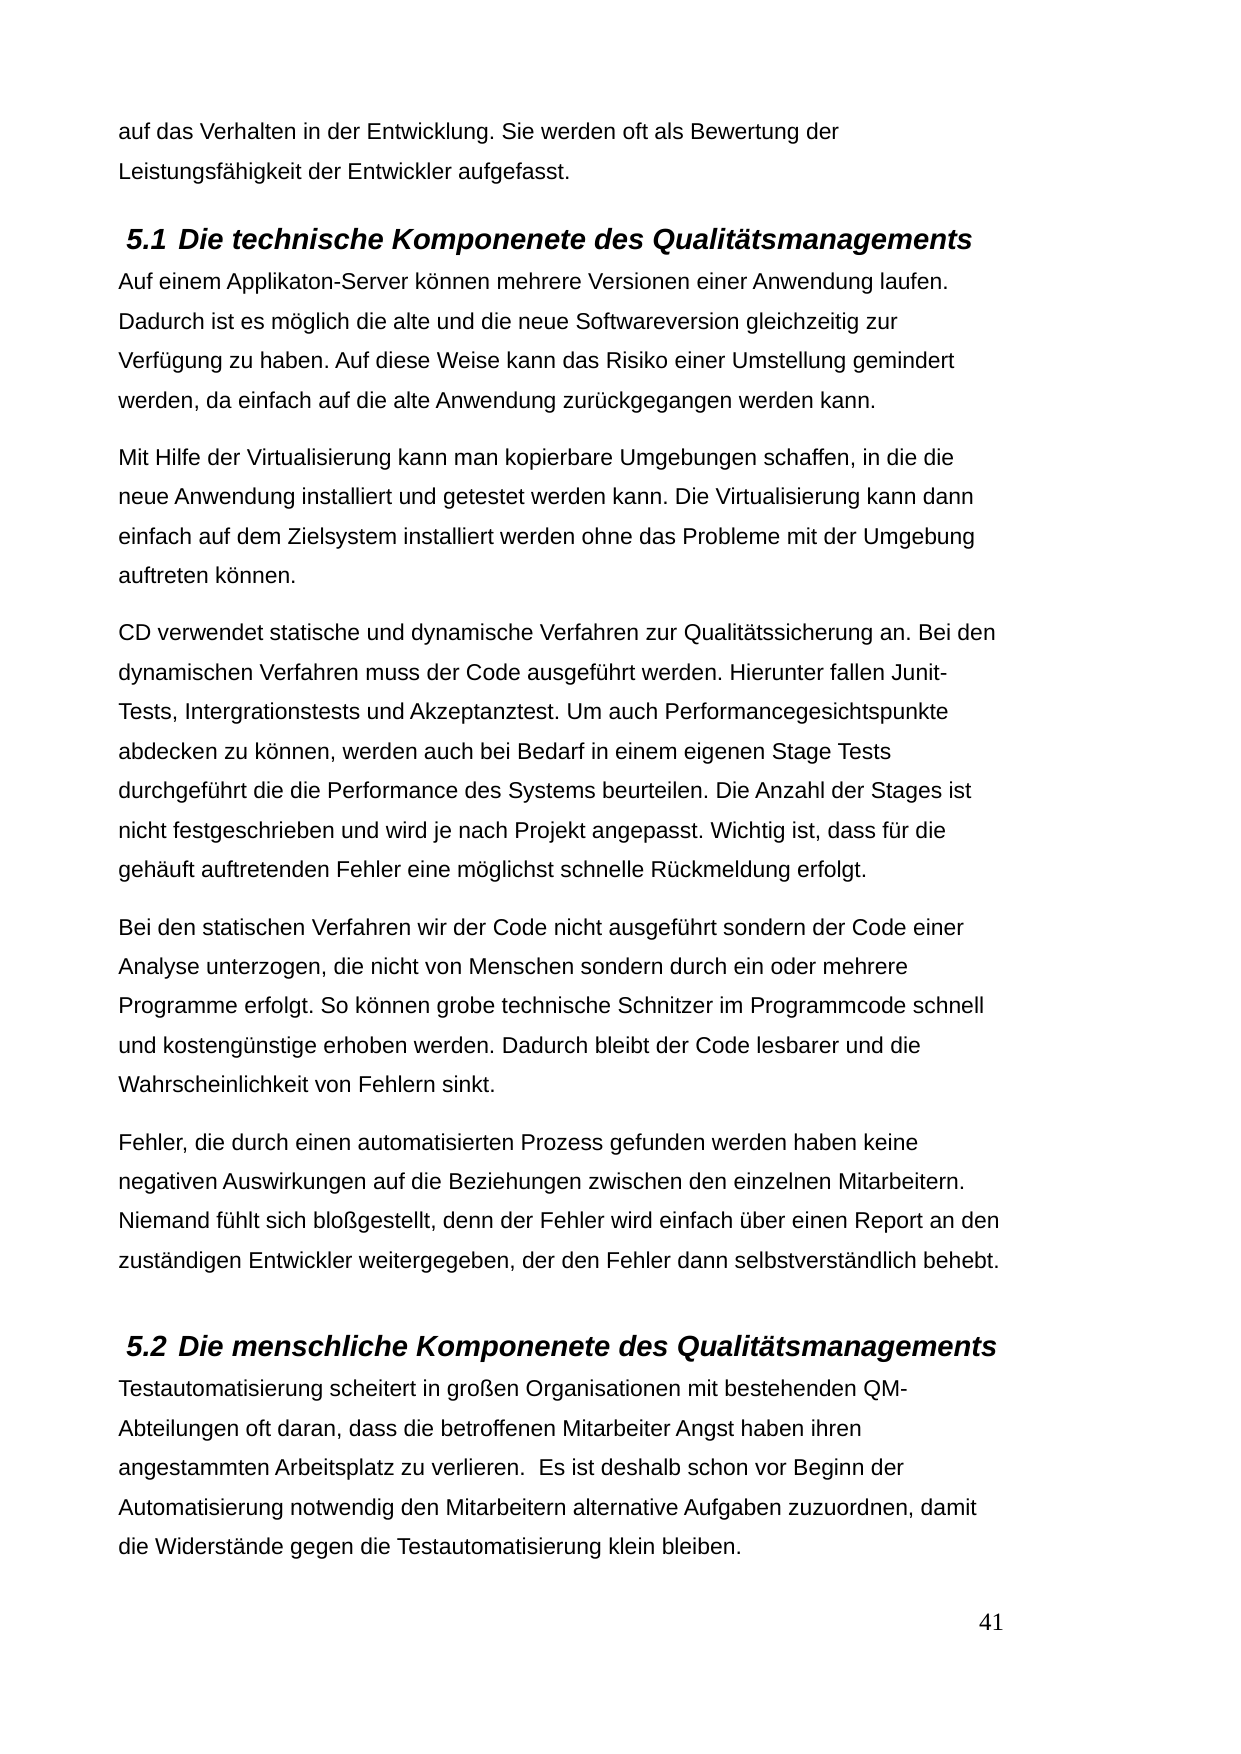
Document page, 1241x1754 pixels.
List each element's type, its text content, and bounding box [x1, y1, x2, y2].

text auf das Verhalten in der Entwicklung. Sie werden oft als Bewertung der Leistungsfähigkeit der Entwickler aufgefasst. [118, 118, 1004, 184]
text Fehler, die durch einen automatisierten Prozess gefunden werden haben keine negativen Auswirkungen auf die Beziehungen zwischen den einzelnen Mitarbeitern. Niemand fühlt sich bloßgestellt, denn der Fehler wird einfach über einen Report an den zuständigen Entwickler weitergegeben, der den Fehler dann selbstverständlich behebt. [118, 1128, 1004, 1273]
text Auf einem Applikaton-Server können mehrere Versionen einer Anwendung laufen. Dadurch ist es möglich die alte und die neue Softwareversion gleichzeitig zur Verfügung zu haben. Auf diese Weise kann das Risiko einer Umstellung gemindert werden, da einfach auf die alte Anwendung zurückgegangen werden kann. [118, 268, 1004, 413]
text CD verwendet statische und dynamische Verfahren zur Qualitätssicherung an. Bei den dynamischen Verfahren muss der Code ausgeführt werden. Hierunter fallen Junit-Tests, Intergrationstests und Akzeptanztest. Um auch Performancegesichtspunkte abdecken zu können, werden auch bei Bedarf in einem eigenen Stage Tests durchgeführt die die Performance des Systems beurteilen. Die Anzahl der Stages ist nicht festgeschrieben und wird je nach Projekt angepasst. Wichtig ist, dass für die gehäuft auftretenden Fehler eine möglichst schnelle Rückmeldung erfolgt. [118, 619, 1004, 883]
text Testautomatisierung scheitert in großen Organisationen mit bestehenden QM-Abteilungen oft daran, dass die betroffenen Mitarbeiter Angst haben ihren angestammten Arbeitsplatz zu verlieren. Es ist deshalb schon vor Beginn der Automatisierung notwendig den Mitarbeitern alternative Aufgaben zuzuordnen, damit die Widerstände gegen die Testautomatisierung klein bleiben. [118, 1375, 1004, 1559]
subtitle Die technische Komponenete des Qualitätsmanagements [118, 222, 1004, 256]
text Bei den statischen Verfahren wir der Code nicht ausgeführt sondern der Code einer Analyse unterzogen, die nicht von Menschen sondern durch ein oder mehrere Programme erfolgt. So können grobe technische Schnitzer im Programmcode schnell und kostengünstige erhoben werden. Dadurch bleibt der Code lesbarer und die Wahrscheinlichkeit von Fehlern sinkt. [118, 913, 1004, 1098]
text Mit Hilfe der Virtualisierung kann man kopierbare Umgebungen schaffen, in die die neue Anwendung installiert und getestet werden kann. Die Virtualisierung kann dann einfach auf dem Zielsystem installiert werden ohne das Probleme mit der Umgebung auftreten können. [118, 444, 1004, 588]
subtitle Die menschliche Komponenete des Qualitätsmanagements [118, 1329, 1004, 1363]
